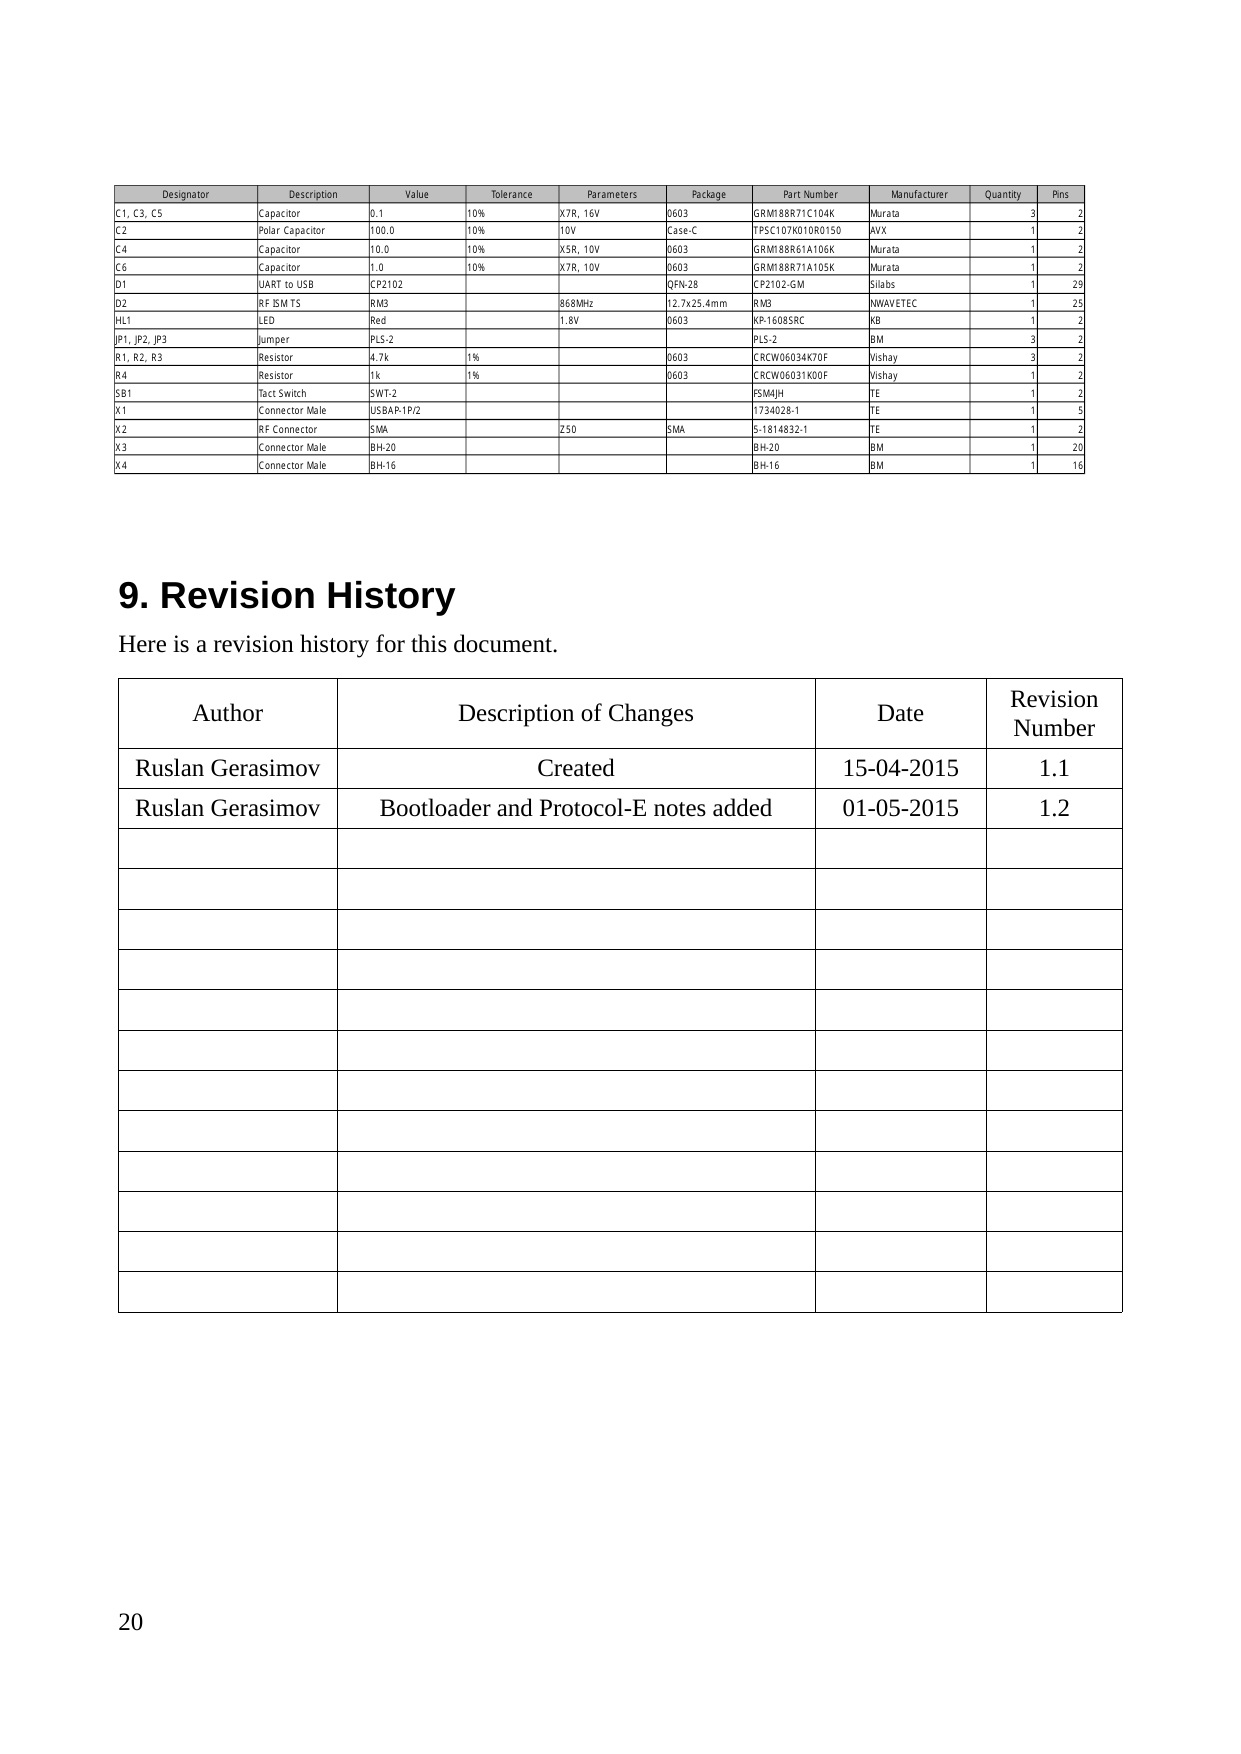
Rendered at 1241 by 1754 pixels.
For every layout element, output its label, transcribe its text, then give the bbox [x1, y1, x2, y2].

table_header Author [119, 679, 337, 747]
table_cell Bootloader and Protocol-E notes added [338, 789, 815, 828]
table_cell [119, 1152, 337, 1191]
table_cell [816, 910, 986, 949]
table_cell [987, 1272, 1122, 1312]
table_cell [816, 829, 986, 868]
table_cell [816, 869, 986, 909]
table_cell [816, 950, 986, 989]
table_cell [119, 1232, 337, 1271]
table_cell [816, 1152, 986, 1191]
table_cell Ruslan Gerasimov [119, 749, 337, 788]
table_cell [816, 1192, 986, 1231]
table_cell [987, 1192, 1122, 1231]
table_cell [119, 1071, 337, 1110]
table_cell Created [338, 749, 815, 788]
table_cell [987, 910, 1122, 949]
table_cell [816, 1232, 986, 1271]
table_cell [119, 869, 337, 909]
table_cell [119, 1192, 337, 1231]
table_cell [987, 829, 1122, 868]
table_cell [816, 1071, 986, 1110]
table_cell [987, 1152, 1122, 1191]
table_cell [816, 990, 986, 1029]
table_cell [816, 1031, 986, 1070]
table_cell [338, 1272, 815, 1312]
table_cell [987, 990, 1122, 1029]
text Here is a revision history for this document. [118, 629, 1122, 658]
table_header Revision Number [987, 679, 1122, 747]
table_cell [338, 990, 815, 1029]
table_cell [119, 910, 337, 949]
table_cell [987, 1031, 1122, 1070]
table_cell [338, 1031, 815, 1070]
table_cell [338, 950, 815, 989]
table_cell 1.1 [987, 749, 1122, 788]
table_cell [338, 1071, 815, 1110]
table_cell [987, 950, 1122, 989]
table_cell [338, 910, 815, 949]
table_cell [338, 829, 815, 868]
table_cell [119, 950, 337, 989]
table_header Description of Changes [338, 679, 815, 747]
table_cell 15-04-2015 [816, 749, 986, 788]
table_cell [338, 1111, 815, 1151]
table_cell [987, 1071, 1122, 1110]
table_cell [338, 869, 815, 909]
table_cell [987, 1111, 1122, 1151]
table_cell [119, 990, 337, 1029]
table_cell [119, 829, 337, 868]
table_cell 1.2 [987, 789, 1122, 828]
table_cell [987, 869, 1122, 909]
table_cell [338, 1232, 815, 1271]
table_cell [816, 1272, 986, 1312]
table_cell [338, 1152, 815, 1191]
table_cell [119, 1031, 337, 1070]
table_cell 01-05-2015 [816, 789, 986, 828]
table_header Date [816, 679, 986, 747]
table_cell Ruslan Gerasimov [119, 789, 337, 828]
table_cell [987, 1232, 1122, 1271]
table_cell [119, 1111, 337, 1151]
table_cell [119, 1272, 337, 1312]
table_cell [816, 1111, 986, 1151]
table_cell [338, 1192, 815, 1231]
subtitle 9. Revision History [118, 574, 1122, 617]
